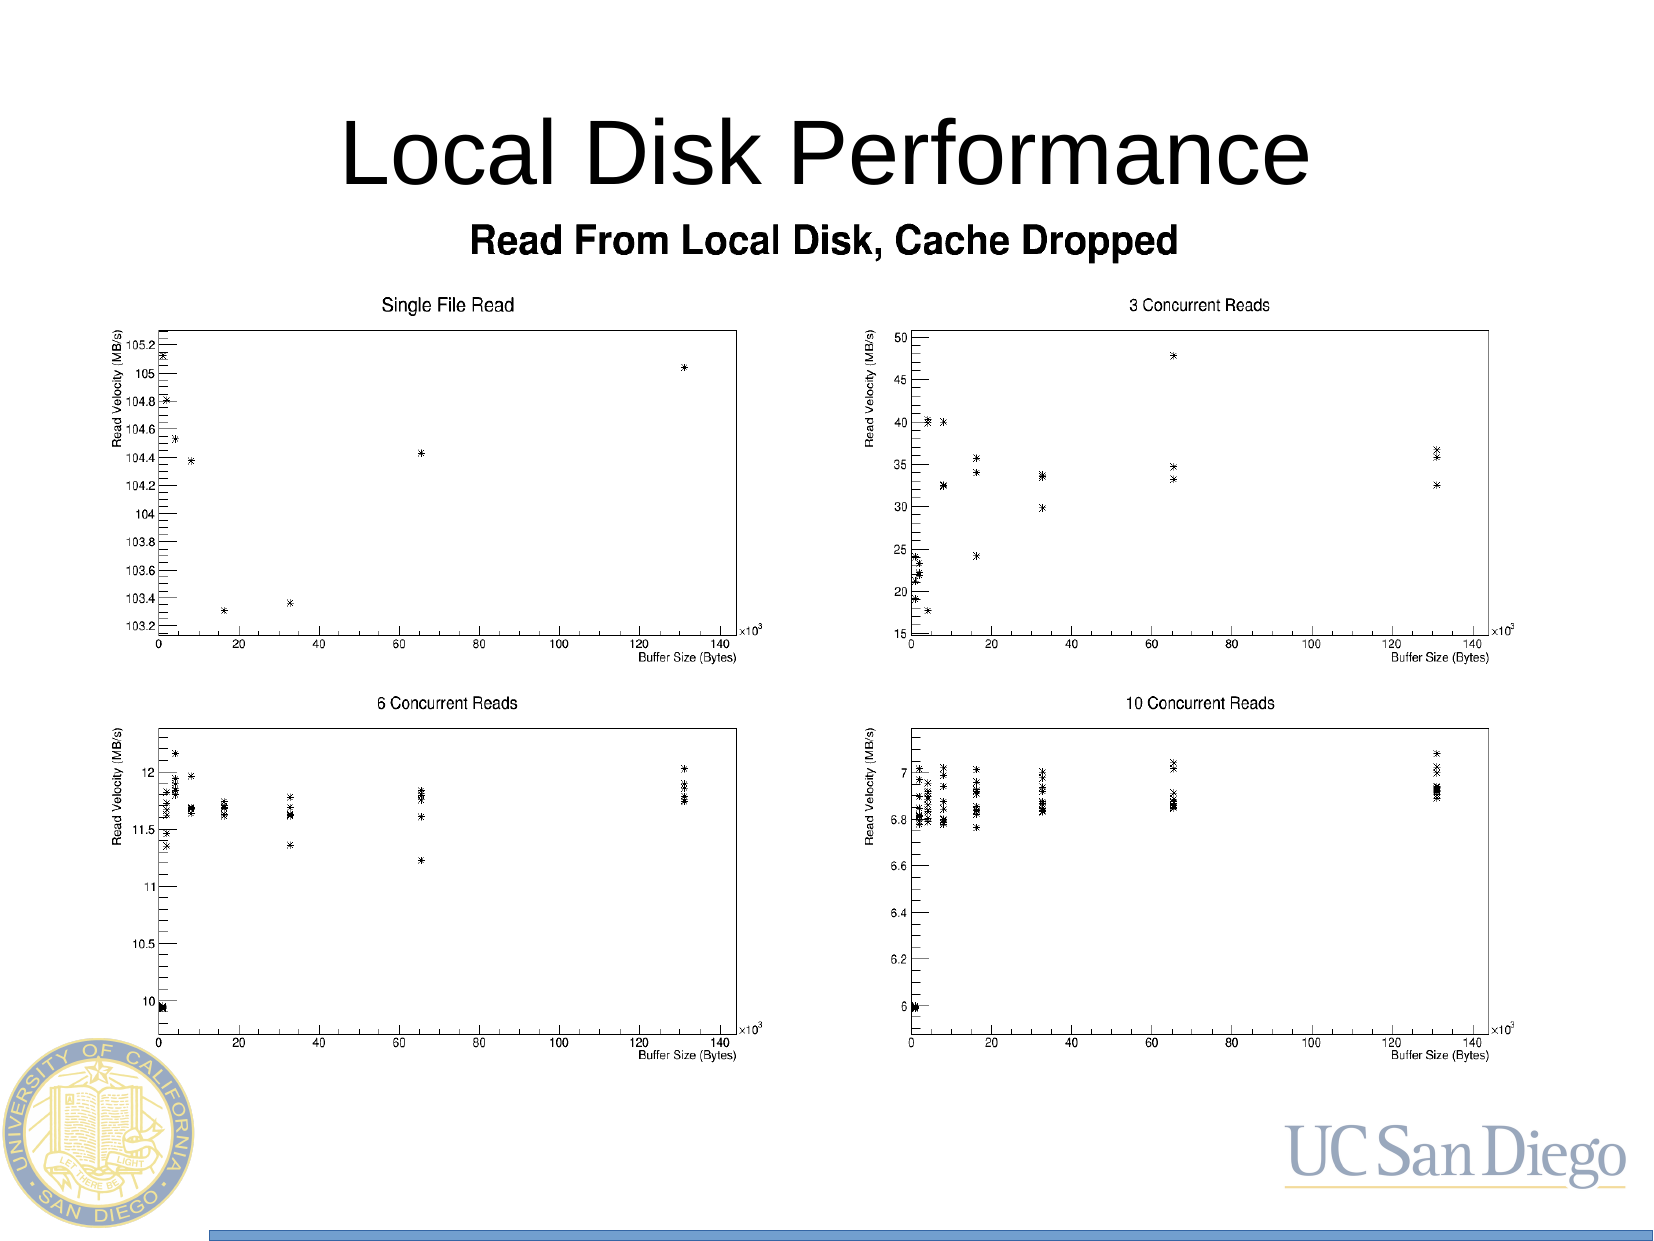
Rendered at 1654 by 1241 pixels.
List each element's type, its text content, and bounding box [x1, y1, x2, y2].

title Local Disk Performance [82, 49, 1571, 257]
picture [1253, 1089, 1653, 1230]
picture [0, 195, 1576, 1231]
text_box [209, 1230, 1653, 1241]
